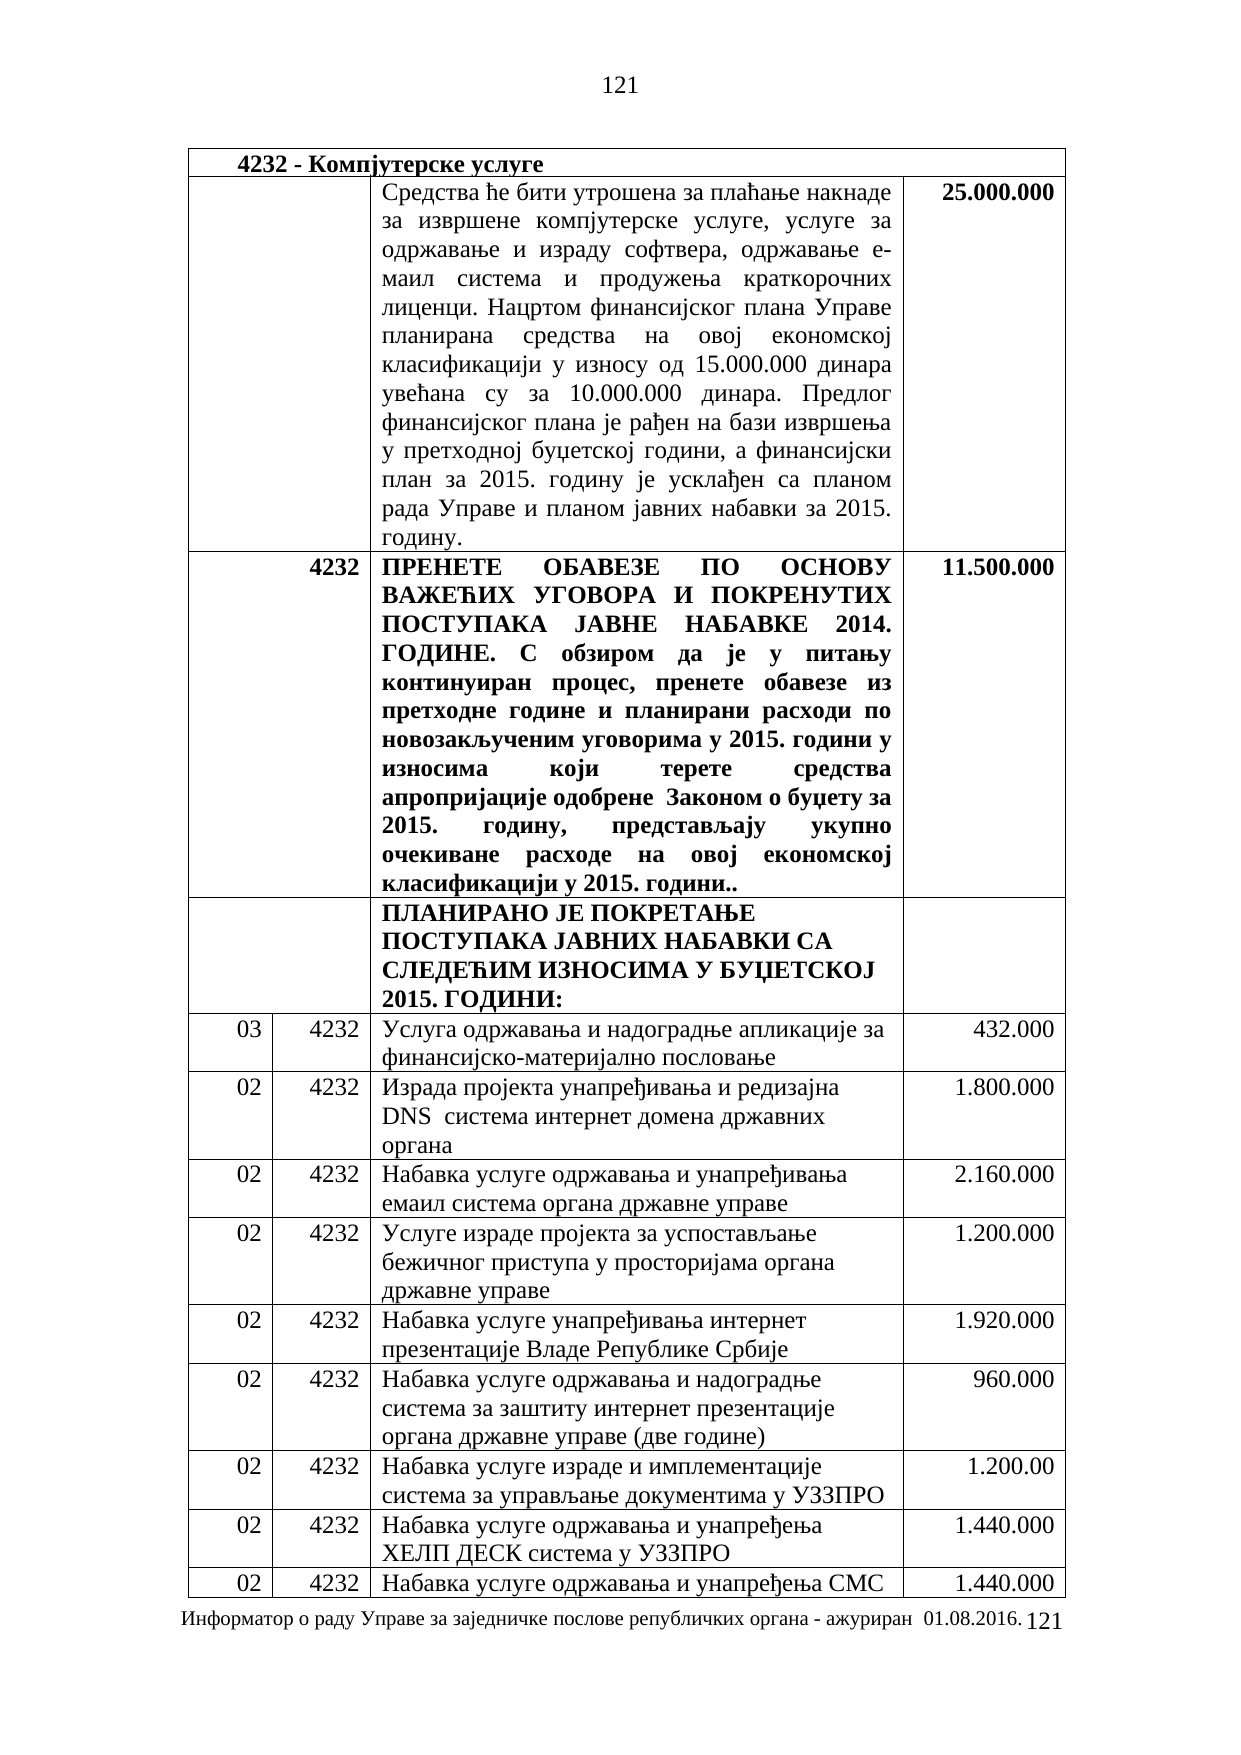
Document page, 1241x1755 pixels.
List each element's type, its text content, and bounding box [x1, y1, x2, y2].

table_cell 02 [189, 1364, 272, 1450]
table_cell ПЛАНИРАНО ЈЕ ПОКРЕТАЊЕ ПОСТУПАКА ЈАВНИХ НАБАВКИ СА СЛЕДЕЋИМ ИЗНОСИМА У БУЏЕТСКОЈ 2015. ГОДИНИ: [371, 898, 903, 1013]
table_cell [189, 898, 370, 1013]
table_cell Набавка услуге одржавања и унапређења ХЕЛП ДЕСК система у УЗЗПРО [371, 1510, 903, 1567]
table_cell Услуга одржавања и надоградње апликације за финансијско-материјално пословање [371, 1014, 903, 1071]
table_cell Израда пројекта унапређивања и редизајна DNS система интернет домена државних органа [371, 1072, 903, 1158]
table_cell 02 [189, 1072, 272, 1158]
table_cell Набавка услуге одржавања и унапређења СМС [371, 1568, 903, 1597]
table_cell Набавка услуге одржавања и унапређивања емаил система органа државне управе [371, 1160, 903, 1217]
table_cell 4232 [273, 1160, 370, 1217]
table_cell 4232 [273, 1218, 370, 1304]
table_cell Услуге израде пројекта за успостављање бежичног приступа у просторијама органа државне управе [371, 1218, 903, 1304]
table_cell 2.160.000 [904, 1160, 1065, 1217]
table_cell [904, 898, 1065, 1013]
table_cell 4232 [189, 552, 370, 897]
table_cell 02 [189, 1568, 272, 1597]
table_cell 1.920.000 [904, 1305, 1065, 1363]
table_cell 1.200.000 [904, 1218, 1065, 1304]
table_cell 4232 [273, 1451, 370, 1509]
table_cell 02 [189, 1218, 272, 1304]
table_cell Набавка услуге одржавања и надоградње система за заштиту интернет презентације органа државне управе (две године) [371, 1364, 903, 1450]
table_cell 4232 [273, 1568, 370, 1597]
table_cell 432.000 [904, 1014, 1065, 1071]
table_cell 4232 [273, 1072, 370, 1158]
table_cell 1.800.000 [904, 1072, 1065, 1158]
table_cell 02 [189, 1160, 272, 1217]
table_cell 02 [189, 1510, 272, 1567]
table_cell 02 [189, 1305, 272, 1363]
table_cell 1.200.00 [904, 1451, 1065, 1509]
table_cell Набавка услуге унапређивања интернет презентације Владе Републике Србије [371, 1305, 903, 1363]
table_cell 11.500.000 [904, 552, 1065, 897]
table_cell 1.440.000 [904, 1510, 1065, 1567]
table_cell 4232 [273, 1305, 370, 1363]
table_cell Средства ће бити утрошена за плаћање накнаде за извршене компјутерске услуге, услуге за одржавање и израду софтвера, одржавање е-маил система и продужења краткорочних лиценци. Нацртом финансијског плана Управе планирана средства на овој економској класификацији у износу од 15.000.000 динара увећана су за 10.000.000 динара. Предлог финансијског плана је рађен на бази извршења у претходној буџетској години, а финансијски план за 2015. годину је усклађен са планом рада Управе и планом јавних набавки за 2015. годину. [371, 177, 903, 551]
table_cell 960.000 [904, 1364, 1065, 1450]
table_cell 1.440.000 [904, 1568, 1065, 1597]
table_cell 4232 [273, 1014, 370, 1071]
table_cell 4232 [273, 1510, 370, 1567]
table_cell Набавка услуге израде и имплементације система за управљање документима у УЗЗПРО [371, 1451, 903, 1509]
table_cell 25.000.000 [904, 177, 1065, 551]
table_cell 4232 - Компјутерске услуге [189, 149, 1065, 176]
table_cell 4232 [273, 1364, 370, 1450]
table_cell [189, 177, 370, 551]
table_cell ПРЕНЕТЕ ОБАВЕЗЕ ПО ОСНОВУ ВАЖЕЋИХ УГОВОРА И ПОКРЕНУТИХ ПОСТУПАКА ЈАВНЕ НАБАВКЕ 2014. ГОДИНЕ. С обзиром да је у питању континуиран процес, пренете обавезе из претходне године и планирани расходи по новозакљученим уговорима у 2015. години у износима који терете средства апропријације одобрене Законом о буџету за 2015. годину, представљају укупно очекиване расходе на овој економској класификацији у 2015. години.. [371, 552, 903, 897]
table_cell 02 [189, 1451, 272, 1509]
table_cell 03 [189, 1014, 272, 1071]
